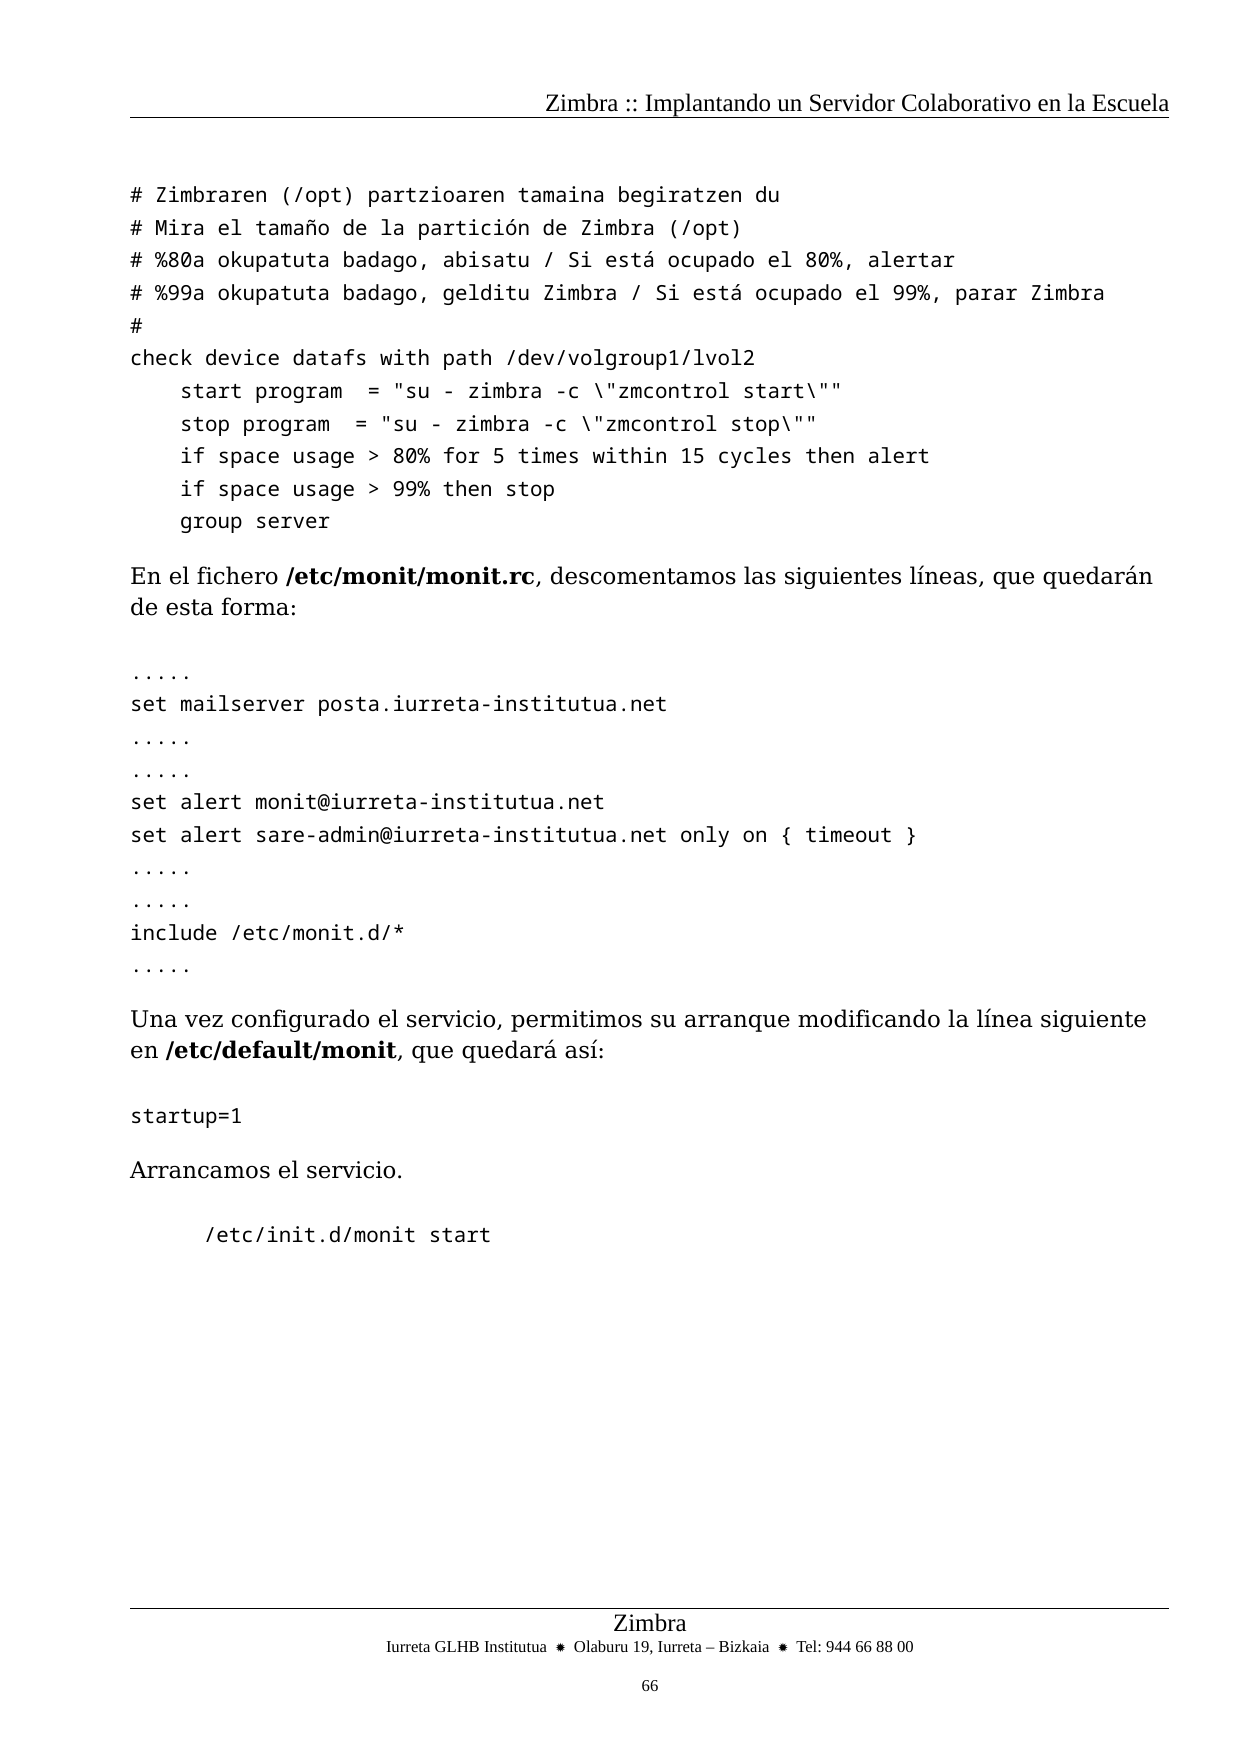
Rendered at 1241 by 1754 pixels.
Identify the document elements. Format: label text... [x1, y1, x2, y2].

text group server [130, 506, 1169, 535]
text if space usage > 99% then stop [130, 474, 1169, 502]
text set mailserver posta.iurreta-institutua.net [130, 689, 1169, 718]
text ..... [130, 852, 1169, 881]
text # Mira el tamaño de la partición de Zimbra (/opt) [130, 213, 1169, 241]
text /etc/init.d/monit start [130, 1220, 1169, 1249]
text ..... [130, 885, 1169, 913]
text ..... [130, 755, 1169, 783]
text En el fichero /etc/monit/monit.rc, descomentamos las siguientes líneas, que quedarán de esta forma: [130, 563, 1169, 620]
text start program = "su - zimbra -c \"zmcontrol start\"" [130, 376, 1169, 404]
text include /etc/monit.d/* [130, 918, 1169, 946]
text # %99a okupatuta badago, gelditu Zimbra / Si está ocupado el 99%, parar Zimbra [130, 278, 1169, 307]
text if space usage > 80% for 5 times within 15 cycles then alert [130, 441, 1169, 470]
text Una vez configurado el servicio, permitimos su arranque modificando la línea siguiente en /etc/default/monit, que quedará así: [130, 1007, 1169, 1064]
text ..... [130, 722, 1169, 751]
text startup=1 [130, 1101, 1169, 1129]
text check device datafs with path /dev/volgroup1/lvol2 [130, 343, 1169, 372]
text # [130, 311, 1169, 339]
text # %80a okupatuta badago, abisatu / Si está ocupado el 80%, alertar [130, 246, 1169, 274]
text Arrancamos el servicio. [130, 1157, 1169, 1184]
text # Zimbraren (/opt) partzioaren tamaina begiratzen du [130, 180, 1169, 209]
text ..... [130, 657, 1169, 685]
text set alert monit@iurreta-institutua.net [130, 787, 1169, 816]
text stop program = "su - zimbra -c \"zmcontrol stop\"" [130, 409, 1169, 437]
text ..... [130, 950, 1169, 979]
text set alert sare-admin@iurreta-institutua.net only on { timeout } [130, 820, 1169, 848]
